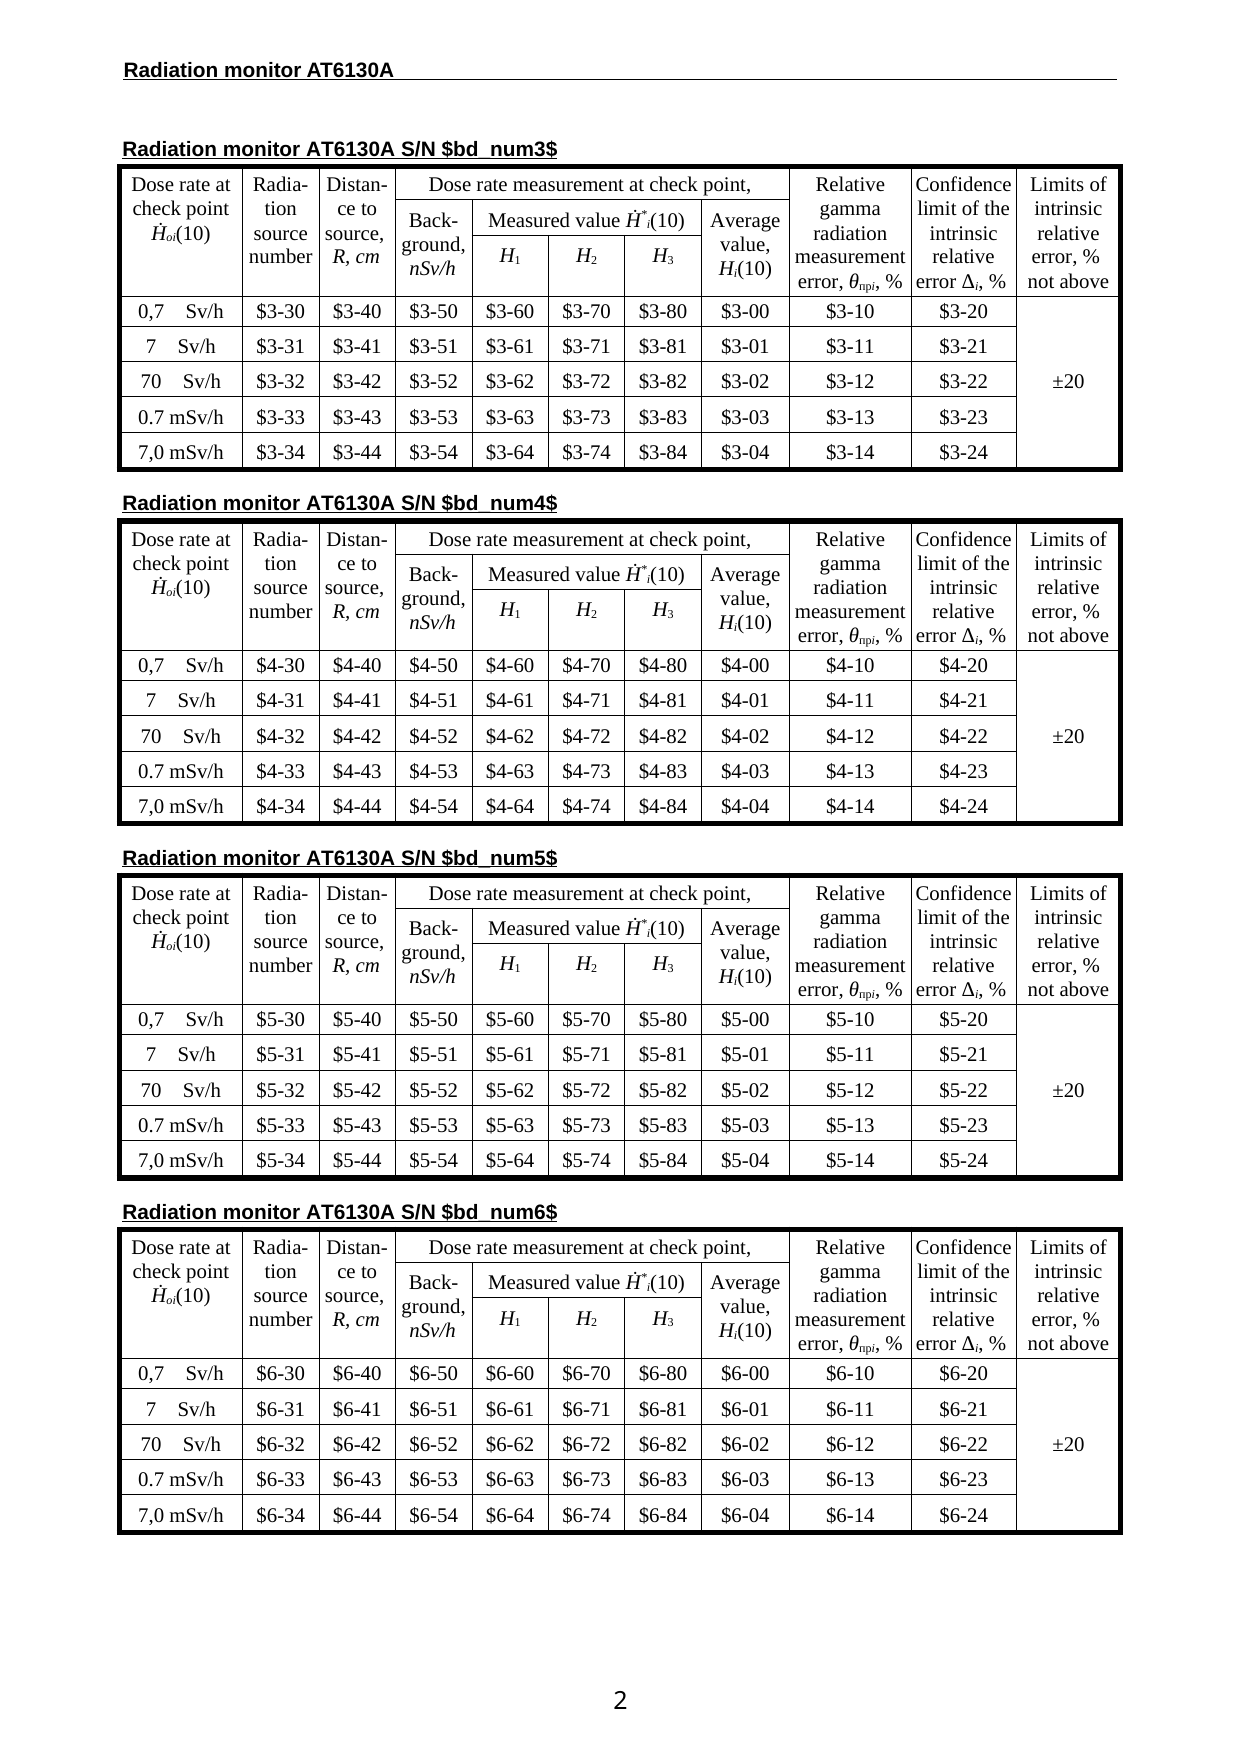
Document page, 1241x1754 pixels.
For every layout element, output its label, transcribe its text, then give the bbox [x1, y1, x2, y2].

table_cell $6-64 [473, 1495, 548, 1529]
table_cell $4-20 [912, 651, 1016, 680]
table_cell $4-54 [396, 787, 472, 821]
table_cell Confidence limit of the intrinsic relative error Δi, % [912, 1232, 1016, 1358]
table_cell $3-33 [243, 397, 319, 432]
table_cell H3 [625, 590, 701, 650]
table_cell Dose rate measurement at check point, [396, 1232, 789, 1262]
table_cell $3-34 [243, 433, 319, 467]
table_cell $4-53 [396, 752, 472, 786]
table_cell $3-41 [320, 327, 395, 361]
table_cell $6-14 [790, 1495, 911, 1529]
table_cell $5-50 [396, 1005, 472, 1034]
table_cell $4-83 [625, 752, 701, 786]
table_cell $6-51 [396, 1389, 472, 1424]
table_cell $5-80 [625, 1005, 701, 1034]
table_cell $5-73 [549, 1106, 624, 1140]
table_cell Confidence limit of the intrinsic relative error Δi, % [912, 169, 1016, 296]
table_cell $5-02 [702, 1071, 789, 1105]
table_cell 0,7 Sv/h [122, 651, 242, 680]
table_cell $5-54 [396, 1141, 472, 1175]
table_cell H3 [625, 1298, 701, 1358]
table_cell $3-32 [243, 362, 319, 396]
table_cell $6-72 [549, 1425, 624, 1459]
table_cell Relative gamma radiation measurement error, θпрi, % [790, 1232, 911, 1358]
table_cell $4-73 [549, 752, 624, 786]
table_cell $4-12 [790, 716, 911, 751]
table_cell Distan-ce to source, R, сm [320, 1232, 395, 1358]
table_cell $5-11 [790, 1035, 911, 1069]
table_cell $5-44 [320, 1141, 395, 1175]
table_cell $3-02 [702, 362, 789, 396]
table_cell Average value, Hi(10) [702, 1263, 789, 1358]
table_cell $5-62 [473, 1071, 548, 1105]
table_cell $3-60 [473, 297, 548, 326]
table_cell H3 [625, 944, 701, 1004]
table_cell $4-13 [790, 752, 911, 786]
table_cell $5-42 [320, 1071, 395, 1105]
table_cell $4-63 [473, 752, 548, 786]
table_cell 0,7 Sv/h [122, 1359, 242, 1388]
table_cell $3-40 [320, 297, 395, 326]
table_cell Dose rate measurement at check point, [396, 524, 789, 553]
table_cell $5-74 [549, 1141, 624, 1175]
table_cell $3-22 [912, 362, 1016, 396]
table_cell $3-63 [473, 397, 548, 432]
table_cell $4-70 [549, 651, 624, 680]
table_cell $5-81 [625, 1035, 701, 1069]
table_cell $6-03 [702, 1460, 789, 1494]
table_cell $3-71 [549, 327, 624, 361]
table_header Radiation monitor AT6130A S/N $bd_num5$ [119, 826, 1121, 872]
table_cell $4-00 [702, 651, 789, 680]
table_cell $5-23 [912, 1106, 1016, 1140]
table_cell 7,0 mSv/h [122, 1495, 242, 1529]
table_cell $4-52 [396, 716, 472, 751]
table_cell $5-71 [549, 1035, 624, 1069]
table_cell $4-80 [625, 651, 701, 680]
table_cell 70 Sv/h [122, 362, 242, 396]
table_cell $6-52 [396, 1425, 472, 1459]
table_cell Back-ground, nSv/h [396, 909, 472, 1004]
table_cell $6-22 [912, 1425, 1016, 1459]
table_cell $6-00 [702, 1359, 789, 1388]
table_cell $3-70 [549, 297, 624, 326]
table_cell H2 [549, 236, 624, 296]
table_cell $6-04 [702, 1495, 789, 1529]
table_cell Dose rate at check point Ḣoi(10) [122, 878, 242, 1004]
table_cell $5-51 [396, 1035, 472, 1069]
table_cell Relative gamma radiation measurement error, θпрi, % [790, 169, 911, 296]
table_cell $6-50 [396, 1359, 472, 1388]
table_cell $5-30 [243, 1005, 319, 1034]
table_cell $4-30 [243, 651, 319, 680]
table_cell 70 Sv/h [122, 1425, 242, 1459]
table_cell $4-51 [396, 681, 472, 715]
table_cell $4-32 [243, 716, 319, 751]
table_cell $4-64 [473, 787, 548, 821]
table_cell $3-12 [790, 362, 911, 396]
table_cell 7 Sv/h [122, 1035, 242, 1069]
table_cell $6-01 [702, 1389, 789, 1424]
table_cell $6-32 [243, 1425, 319, 1459]
table_cell $3-00 [702, 297, 789, 326]
table_cell $6-70 [549, 1359, 624, 1388]
table_cell H3 [625, 236, 701, 296]
table_cell H1 [473, 1298, 548, 1358]
table_cell $5-43 [320, 1106, 395, 1140]
table_cell ±20 [1017, 297, 1118, 467]
table_cell 0,7 Sv/h [122, 1005, 242, 1034]
table_cell $3-82 [625, 362, 701, 396]
table_cell $4-74 [549, 787, 624, 821]
table_cell $3-04 [702, 433, 789, 467]
table_cell Dose rate at check point Ḣoi(10) [122, 524, 242, 650]
table_cell H1 [473, 944, 548, 1004]
table_cell $3-84 [625, 433, 701, 467]
table_cell Measured value Ḣ*i(10) [473, 200, 701, 235]
table_cell 0.7 mSv/h [122, 397, 242, 432]
table_cell $4-60 [473, 651, 548, 680]
table_cell $4-84 [625, 787, 701, 821]
table_cell $5-33 [243, 1106, 319, 1140]
table_cell Dose rate measurement at check point, [396, 169, 789, 199]
table_cell $3-03 [702, 397, 789, 432]
table_cell Radia-tion source number [243, 524, 319, 650]
table_cell $4-11 [790, 681, 911, 715]
table_cell $4-81 [625, 681, 701, 715]
table_cell $6-74 [549, 1495, 624, 1529]
table_cell Measured value Ḣ*i(10) [473, 555, 701, 589]
table_cell Back-ground, nSv/h [396, 200, 472, 296]
table_cell $5-24 [912, 1141, 1016, 1175]
table_cell $6-11 [790, 1389, 911, 1424]
table_cell $6-62 [473, 1425, 548, 1459]
table_cell $5-22 [912, 1071, 1016, 1105]
table_cell H1 [473, 590, 548, 650]
table_cell $5-83 [625, 1106, 701, 1140]
table_cell $6-81 [625, 1389, 701, 1424]
table_cell $3-50 [396, 297, 472, 326]
table_cell $3-23 [912, 397, 1016, 432]
table_cell Average value, Hi(10) [702, 200, 789, 296]
table_cell $6-73 [549, 1460, 624, 1494]
table_cell $3-74 [549, 433, 624, 467]
table_cell Measured value Ḣ*i(10) [473, 909, 701, 943]
table_cell Measured value Ḣ*i(10) [473, 1263, 701, 1297]
table_cell $5-10 [790, 1005, 911, 1034]
table_cell $4-14 [790, 787, 911, 821]
table_cell $6-40 [320, 1359, 395, 1388]
table_cell $4-72 [549, 716, 624, 751]
table_cell $6-54 [396, 1495, 472, 1529]
table_cell $6-61 [473, 1389, 548, 1424]
table_cell $6-80 [625, 1359, 701, 1388]
table_cell $3-01 [702, 327, 789, 361]
table_cell $5-63 [473, 1106, 548, 1140]
table_cell $6-02 [702, 1425, 789, 1459]
table_cell Relative gamma radiation measurement error, θпрi, % [790, 878, 911, 1004]
table_cell $4-31 [243, 681, 319, 715]
table_cell ±20 [1017, 651, 1118, 821]
table_cell $6-84 [625, 1495, 701, 1529]
table_cell Dose rate measurement at check point, [396, 878, 789, 908]
table_cell $4-22 [912, 716, 1016, 751]
table_cell $6-43 [320, 1460, 395, 1494]
table_cell $6-71 [549, 1389, 624, 1424]
table_cell $3-14 [790, 433, 911, 467]
table_cell $6-10 [790, 1359, 911, 1388]
table_cell $3-53 [396, 397, 472, 432]
table_cell $4-41 [320, 681, 395, 715]
table_cell $4-21 [912, 681, 1016, 715]
table_cell $4-03 [702, 752, 789, 786]
table_cell $5-00 [702, 1005, 789, 1034]
table_cell $3-81 [625, 327, 701, 361]
table_cell H1 [473, 236, 548, 296]
table_cell $6-12 [790, 1425, 911, 1459]
table_cell 0,7 Sv/h [122, 297, 242, 326]
table_cell $4-23 [912, 752, 1016, 786]
table_cell $3-31 [243, 327, 319, 361]
table_cell 0.7 mSv/h [122, 752, 242, 786]
table_cell Back-ground, nSv/h [396, 1263, 472, 1358]
table_cell $3-54 [396, 433, 472, 467]
table_cell 0.7 mSv/h [122, 1106, 242, 1140]
table_cell $4-10 [790, 651, 911, 680]
table_cell Dose rate at check point Ḣoi(10) [122, 1232, 242, 1358]
table_cell $3-10 [790, 297, 911, 326]
table_cell $6-42 [320, 1425, 395, 1459]
table_cell $3-61 [473, 327, 548, 361]
table_cell $6-30 [243, 1359, 319, 1388]
table_cell Average value, Hi(10) [702, 555, 789, 650]
table_cell $3-72 [549, 362, 624, 396]
table_header Radiation monitor AT6130A S/N $bd_num4$ [119, 472, 1121, 518]
table_cell $4-02 [702, 716, 789, 751]
table_cell $6-21 [912, 1389, 1016, 1424]
table_cell $6-83 [625, 1460, 701, 1494]
table_cell $3-20 [912, 297, 1016, 326]
table_cell 7 Sv/h [122, 681, 242, 715]
table_cell 7,0 mSv/h [122, 433, 242, 467]
table_header Radiation monitor AT6130A S/N $bd_num3$ [119, 118, 1121, 164]
table_cell $3-44 [320, 433, 395, 467]
table_cell $5-70 [549, 1005, 624, 1034]
table_cell 7 Sv/h [122, 327, 242, 361]
table_cell $6-41 [320, 1389, 395, 1424]
table_cell $3-24 [912, 433, 1016, 467]
table_cell $5-31 [243, 1035, 319, 1069]
table_cell $6-24 [912, 1495, 1016, 1529]
table_cell $5-53 [396, 1106, 472, 1140]
table_cell $6-34 [243, 1495, 319, 1529]
table_cell H2 [549, 590, 624, 650]
table_cell Radia-tion source number [243, 169, 319, 296]
table_cell $5-04 [702, 1141, 789, 1175]
table_cell $5-14 [790, 1141, 911, 1175]
table_cell Dose rate at check point Ḣoi(10) [122, 169, 242, 296]
table_cell $5-20 [912, 1005, 1016, 1034]
table_cell $5-21 [912, 1035, 1016, 1069]
table_cell 70 Sv/h [122, 716, 242, 751]
table_cell $3-83 [625, 397, 701, 432]
table_cell $6-13 [790, 1460, 911, 1494]
table_cell $4-50 [396, 651, 472, 680]
table_cell $4-43 [320, 752, 395, 786]
table_cell H2 [549, 1298, 624, 1358]
table_cell $4-42 [320, 716, 395, 751]
table_cell Limits of intrinsic relative error, % not above [1017, 524, 1118, 650]
table_cell $3-43 [320, 397, 395, 432]
table_cell $4-82 [625, 716, 701, 751]
table_cell $4-71 [549, 681, 624, 715]
table_cell 0.7 mSv/h [122, 1460, 242, 1494]
table_cell $6-20 [912, 1359, 1016, 1388]
table_cell $6-44 [320, 1495, 395, 1529]
table_cell $3-51 [396, 327, 472, 361]
table_cell $3-11 [790, 327, 911, 361]
table_header Radiation monitor AT6130A S/N $bd_num6$ [119, 1181, 1121, 1227]
table_cell 7,0 mSv/h [122, 1141, 242, 1175]
table_cell $6-23 [912, 1460, 1016, 1494]
table_cell Limits of intrinsic relative error, % not above [1017, 878, 1118, 1004]
table_cell $6-53 [396, 1460, 472, 1494]
table_cell Distan-ce to source, R, сm [320, 169, 395, 296]
table_cell 7 Sv/h [122, 1389, 242, 1424]
table_cell 7,0 mSv/h [122, 787, 242, 821]
table_cell $4-33 [243, 752, 319, 786]
table_cell $5-72 [549, 1071, 624, 1105]
table_cell ±20 [1017, 1005, 1118, 1175]
table_cell Distan-ce to source, R, сm [320, 524, 395, 650]
table_cell $5-41 [320, 1035, 395, 1069]
table_cell $3-73 [549, 397, 624, 432]
table_cell $3-62 [473, 362, 548, 396]
table_cell $5-52 [396, 1071, 472, 1105]
table_cell Limits of intrinsic relative error, % not above [1017, 169, 1118, 296]
table_cell $4-61 [473, 681, 548, 715]
table_cell Radia-tion source number [243, 1232, 319, 1358]
table_cell $5-64 [473, 1141, 548, 1175]
table_cell $4-24 [912, 787, 1016, 821]
table_cell $5-01 [702, 1035, 789, 1069]
table_cell $4-62 [473, 716, 548, 751]
table_cell H2 [549, 944, 624, 1004]
table_cell Distan-ce to source, R, сm [320, 878, 395, 1004]
table_cell Relative gamma radiation measurement error, θпрi, % [790, 524, 911, 650]
table_cell $5-32 [243, 1071, 319, 1105]
table_cell Average value, Hi(10) [702, 909, 789, 1004]
table_cell $3-52 [396, 362, 472, 396]
table_cell $3-13 [790, 397, 911, 432]
table_cell $3-64 [473, 433, 548, 467]
table_cell $4-34 [243, 787, 319, 821]
table_cell $3-21 [912, 327, 1016, 361]
table_cell $4-44 [320, 787, 395, 821]
table_cell $5-34 [243, 1141, 319, 1175]
table_cell $5-60 [473, 1005, 548, 1034]
table_cell $4-40 [320, 651, 395, 680]
table_cell 70 Sv/h [122, 1071, 242, 1105]
table_cell $5-13 [790, 1106, 911, 1140]
table_cell $3-80 [625, 297, 701, 326]
table_cell $5-40 [320, 1005, 395, 1034]
table_cell $5-82 [625, 1071, 701, 1105]
table_cell ±20 [1017, 1359, 1118, 1529]
table_cell $4-01 [702, 681, 789, 715]
table_cell $6-63 [473, 1460, 548, 1494]
table_cell $5-03 [702, 1106, 789, 1140]
table_cell $3-30 [243, 297, 319, 326]
table_cell Limits of intrinsic relative error, % not above [1017, 1232, 1118, 1358]
table_cell $6-31 [243, 1389, 319, 1424]
table_cell Confidence limit of the intrinsic relative error Δi, % [912, 878, 1016, 1004]
table_cell Radia-tion source number [243, 878, 319, 1004]
table_cell $5-12 [790, 1071, 911, 1105]
table_cell $6-82 [625, 1425, 701, 1459]
table_cell Back-ground, nSv/h [396, 555, 472, 650]
table_cell $4-04 [702, 787, 789, 821]
table_cell $3-42 [320, 362, 395, 396]
table_cell $5-84 [625, 1141, 701, 1175]
table_cell $6-33 [243, 1460, 319, 1494]
table_cell $5-61 [473, 1035, 548, 1069]
table_cell $6-60 [473, 1359, 548, 1388]
table_cell Confidence limit of the intrinsic relative error Δi, % [912, 524, 1016, 650]
